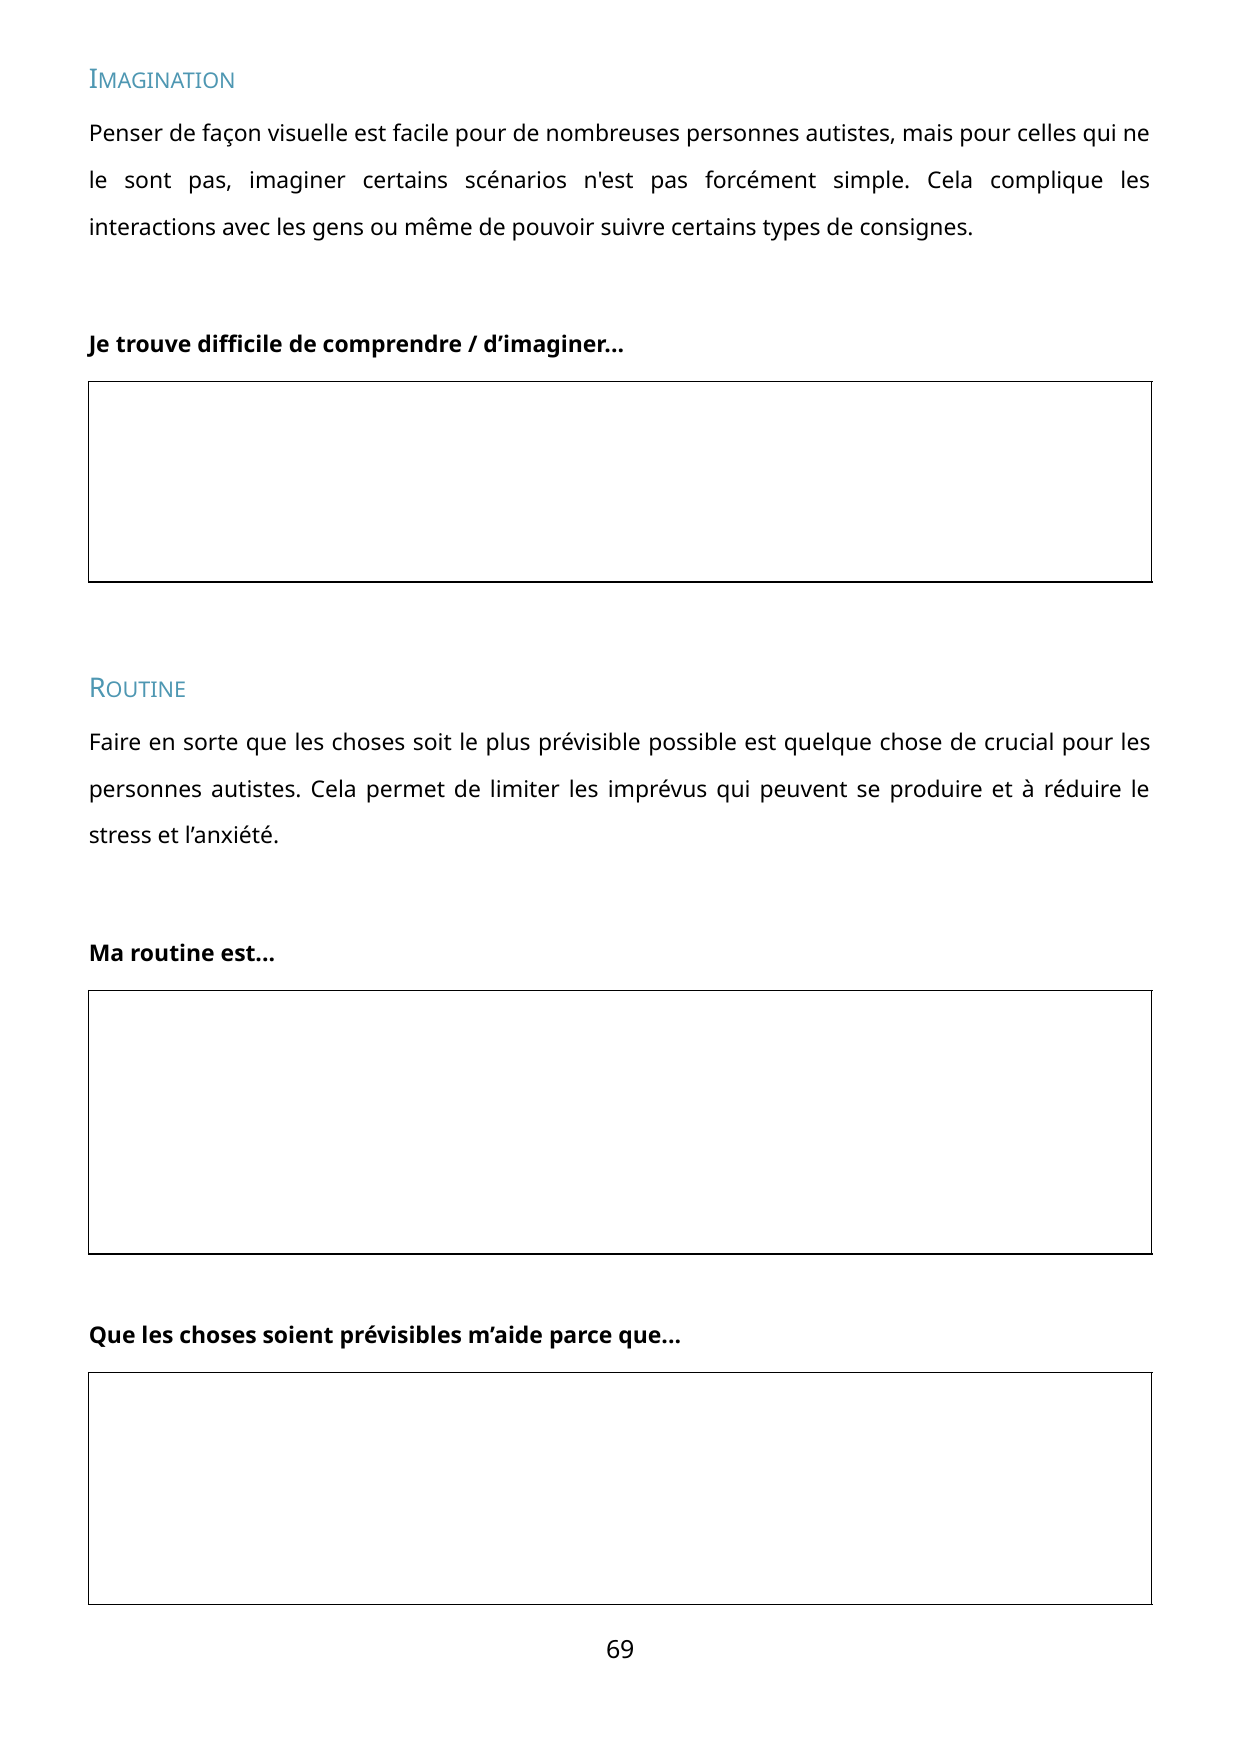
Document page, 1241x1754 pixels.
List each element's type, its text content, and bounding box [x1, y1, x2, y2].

subtitle Imagination [88, 59, 1152, 96]
text Je trouve difficile de comprendre / d’imaginer... [88, 328, 1152, 359]
subtitle Routine [88, 668, 1152, 705]
text Que les choses soient prévisibles m’aide parce que... [88, 1319, 1152, 1350]
text Faire en sorte que les choses soit le plus prévisible possible est quelque chose de crucial pour les personnes autistes. Cela permet de limiter les imprévus qui peuvent se produire et à réduire le stress et l’anxiété. [88, 726, 1152, 851]
text Ma routine est... [88, 937, 1152, 968]
table_header [89, 991, 1151, 1253]
text Penser de façon visuelle est facile pour de nombreuses personnes autistes, mais pour celles qui ne le sont pas, imaginer certains scénarios n'est pas forcément simple. Cela complique les interactions avec les gens ou même de pouvoir suivre certains types de consignes. [88, 117, 1152, 242]
table_header [89, 1373, 1151, 1604]
table_header [89, 382, 1151, 581]
